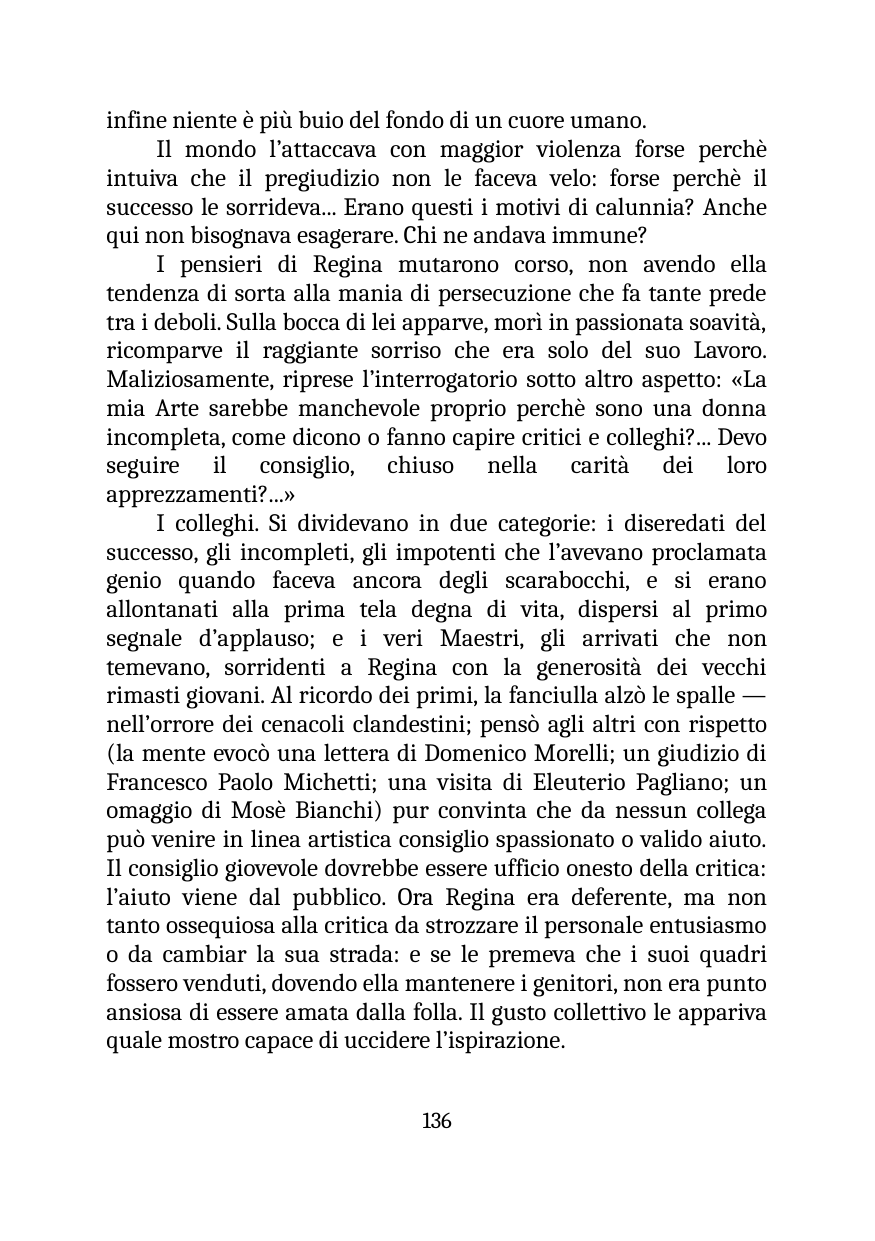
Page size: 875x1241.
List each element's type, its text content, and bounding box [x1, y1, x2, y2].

text Il mondo l’attaccava con maggior violenza forse perchè intuiva che il pregiudizio non le faceva velo: forse perchè il successo le sorrideva... Erano questi i motivi di calunnia? Anche qui non bisognava esagerare. Chi ne andava immune? [106, 135, 768, 250]
text infine niente è più buio del fondo di un cuore umano. [106, 106, 768, 135]
text I colleghi. Si dividevano in due categorie: i diseredati del successo, gli incompleti, gli impotenti che l’avevano proclamata genio quando faceva ancora degli scarabocchi, e si erano allontanati alla prima tela degna di vita, dispersi al primo segnale d’applauso; e i veri Maestri, gli arrivati che non temevano, sorridenti a Regina con la generosità dei vecchi rimasti giovani. Al ricordo dei primi, la fanciulla alzò le spalle — nell’orrore dei cenacoli clandestini; pensò agli altri con rispetto (la mente evocò una lettera di Domenico Morelli; un giudizio di Francesco Paolo Michetti; una visita di Eleuterio Pagliano; un omaggio di Mosè Bianchi) pur convinta che da nessun collega può venire in linea artistica consiglio spassionato o valido aiuto. Il consiglio giovevole dovrebbe essere ufficio onesto della critica: l’aiuto viene dal pubblico. Ora Regina era deferente, ma non tanto ossequiosa alla critica da strozzare il personale entusiasmo o da cambiar la sua strada: e se le premeva che i suoi quadri fossero venduti, dovendo ella mantenere i genitori, non era punto ansiosa di essere amata dalla folla. Il gusto collettivo le appariva quale mostro capace di uccidere l’ispirazione. [106, 509, 768, 1055]
text I pensieri di Regina mutarono corso, non avendo ella tendenza di sorta alla mania di persecuzione che fa tante prede tra i deboli. Sulla bocca di lei apparve, morì in passionata soavità, ricomparve il raggiante sorriso che era solo del suo Lavoro. Maliziosamente, riprese l’interrogatorio sotto altro aspetto: «La mia Arte sarebbe manchevole proprio perchè sono una donna incompleta, come dicono o fanno capire critici e colleghi?... Devo seguire il consiglio, chiuso nella carità dei loro apprezzamenti?...» [106, 250, 768, 509]
